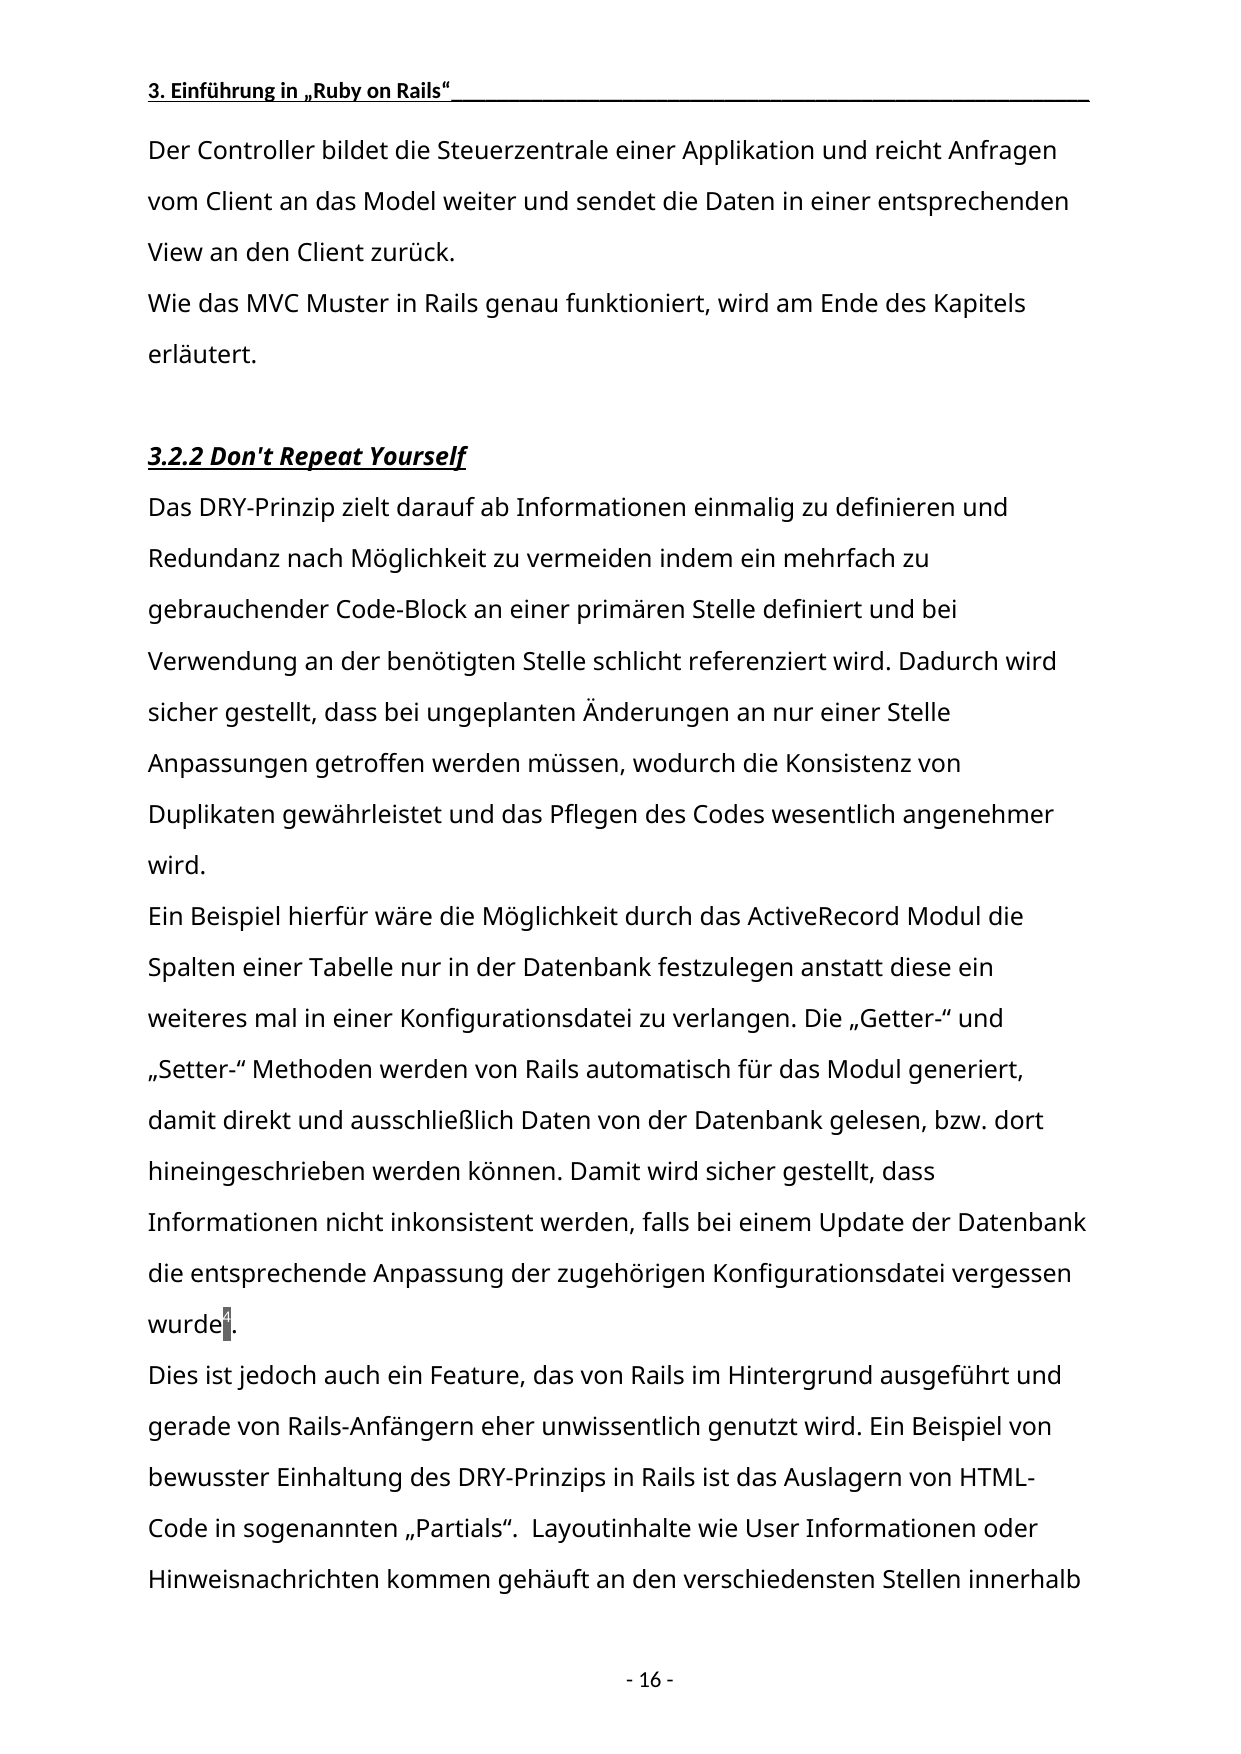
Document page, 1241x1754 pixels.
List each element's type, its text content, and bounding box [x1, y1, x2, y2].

text Dies ist jedoch auch ein Feature, das von Rails im Hintergrund ausgeführt und gerade von Rails-Anfängern eher unwissentlich genutzt wird. Ein Beispiel von bewusster Einhaltung des DRY-Prinzips in Rails ist das Auslagern von HTML-Code in sogenannten „Partials“. Layoutinhalte wie User Informationen oder Hinweisnachrichten kommen gehäuft an den verschiedensten Stellen innerhalb [148, 1358, 1093, 1596]
text Ein Beispiel hierfür wäre die Möglichkeit durch das ActiveRecord Modul die Spalten einer Tabelle nur in der Datenbank festzulegen anstatt diese ein weiteres mal in einer Konfigurationsdatei zu verlangen. Die „Getter-“ und „Setter-“ Methoden werden von Rails automatisch für das Modul generiert, damit direkt und ausschließlich Daten von der Datenbank gelesen, bzw. dort hineingeschrieben werden können. Damit wird sicher gestellt, dass Informationen nicht inkonsistent werden, falls bei einem Update der Datenbank die entsprechende Anpassung der zugehörigen Konfigurationsdatei vergessen wurde4. [148, 898, 1093, 1341]
text Der Controller bildet die Steuerzentrale einer Applikation und reicht Anfragen vom Client an das Model weiter und sendet die Daten in einer entsprechenden View an den Client zurück. [148, 133, 1093, 269]
text Das DRY-Prinzip zielt darauf ab Informationen einmalig zu definieren und Redundanz nach Möglichkeit zu vermeiden indem ein mehrfach zu gebrauchender Code-Block an einer primären Stelle definiert und bei Verwendung an der benötigten Stelle schlicht referenziert wird. Dadurch wird sicher gestellt, dass bei ungeplanten Änderungen an nur einer Stelle Anpassungen getroffen werden müssen, wodurch die Konsistenz von Duplikaten gewährleistet und das Pflegen des Codes wesentlich angenehmer wird. [148, 490, 1093, 881]
text Wie das MVC Muster in Rails genau funktioniert, wird am Ende des Kapitels erläutert. [148, 286, 1093, 371]
subtitle 3.2.2 Don't Repeat Yourself [148, 439, 1093, 473]
